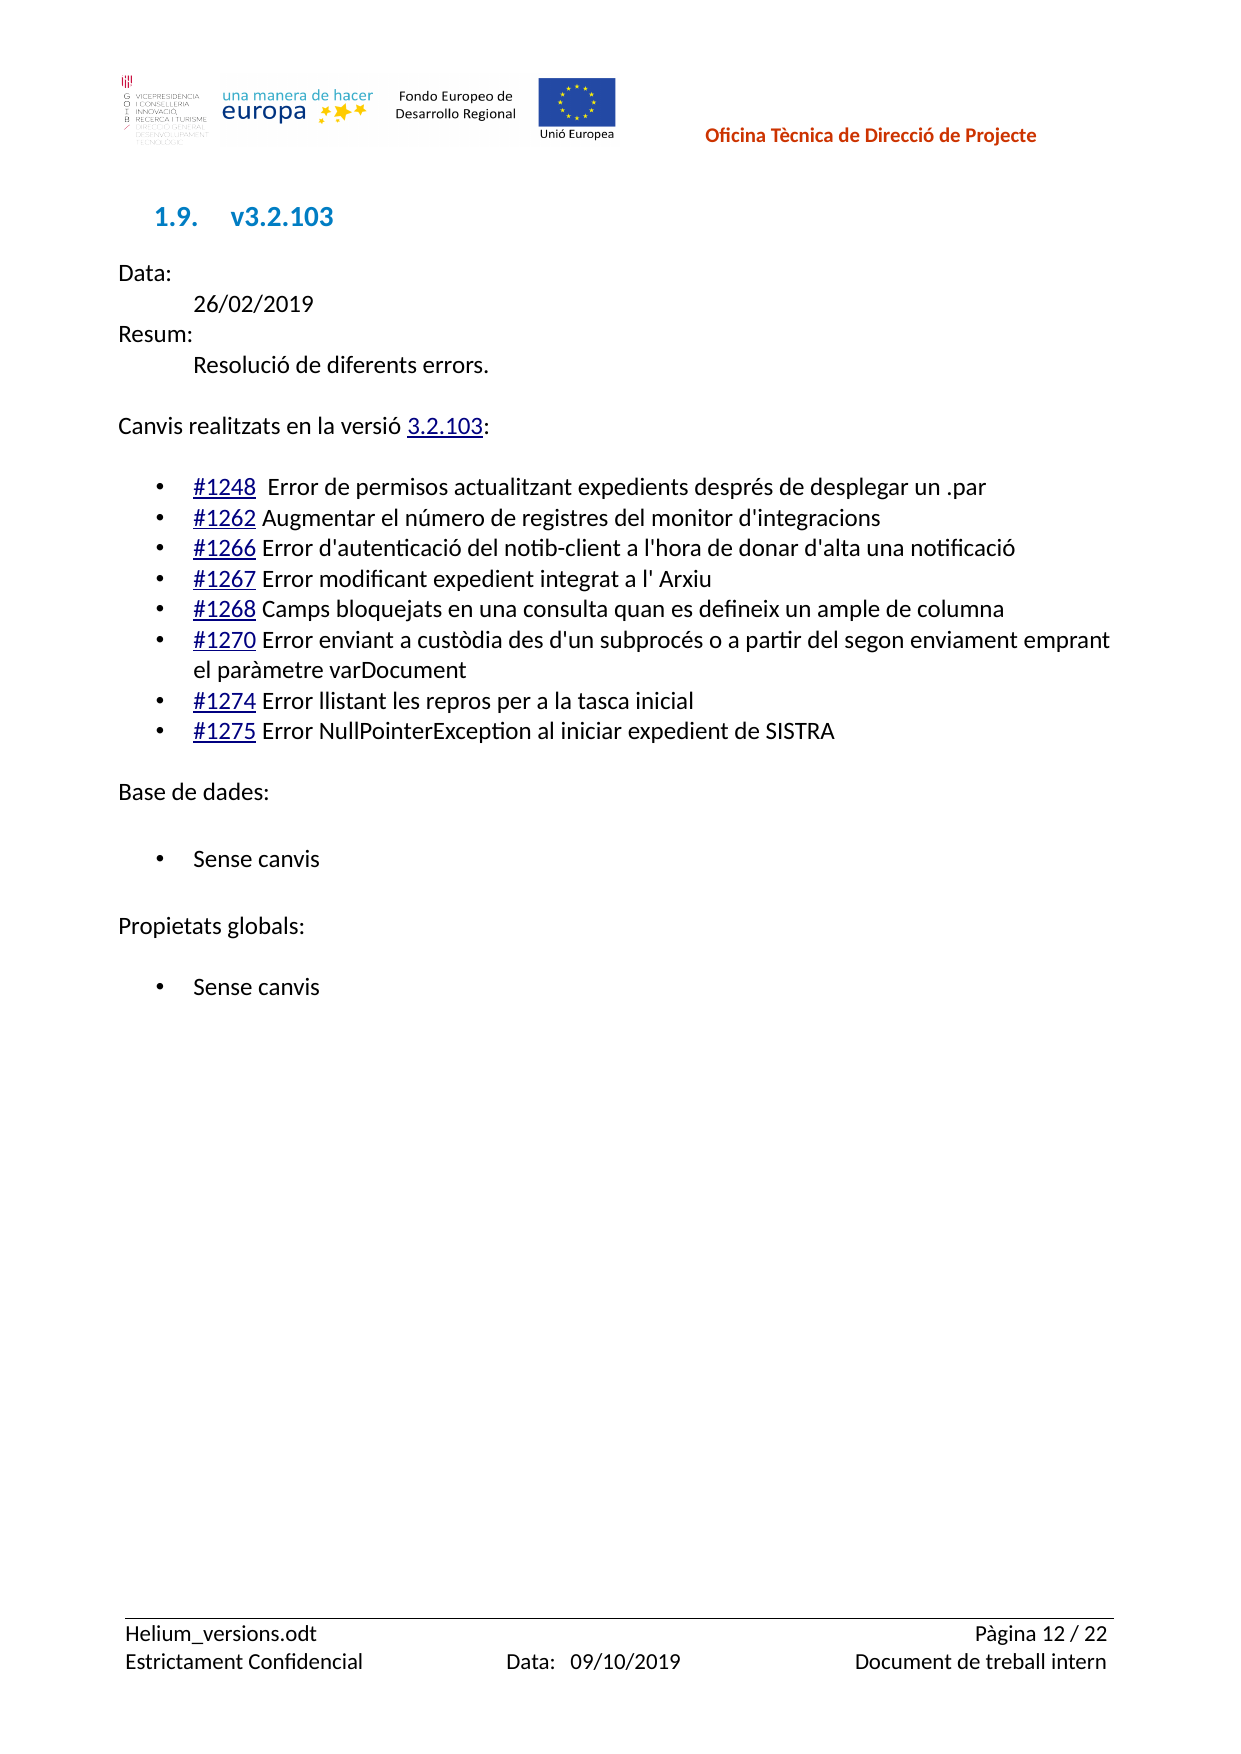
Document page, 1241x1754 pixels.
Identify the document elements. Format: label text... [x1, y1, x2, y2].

text 26/02/2019 [118, 288, 1122, 319]
list #1270 Error enviant a custòdia des d'un subprocés o a partir del segon enviament emprant el paràmetre varDocument [156, 624, 1122, 685]
list #1248 Error de permisos actualitzant expedients després de desplegar un .par [156, 471, 1122, 502]
list #1274 Error llistant les repros per a la tasca inicial [156, 685, 1122, 715]
picture [118, 73, 213, 147]
subtitle v3.2.103 [153, 198, 1122, 234]
text Data: [118, 258, 1122, 288]
list #1266 Error d'autenticació del notib-client a l'hora de donar d'alta una notificació [156, 532, 1122, 563]
picture [219, 73, 621, 147]
text Propietats globals: [118, 910, 1122, 941]
list Sense canvis [156, 971, 1122, 1002]
list #1262 Augmentar el número de registres del monitor d'integracions [156, 502, 1122, 532]
list #1267 Error modificant expedient integrat a l' Arxiu [156, 563, 1122, 593]
list #1268 Camps bloquejats en una consulta quan es defineix un ample de columna [156, 593, 1122, 624]
text Base de dades: [118, 776, 1122, 807]
list Sense canvis [156, 843, 1122, 874]
text Resolució de diferents errors. [118, 349, 1122, 380]
text Canvis realitzats en la versió 3.2.103: [118, 410, 1122, 441]
list #1275 Error NullPointerException al iniciar expedient de SISTRA [156, 715, 1122, 746]
text Resum: [118, 319, 1122, 349]
